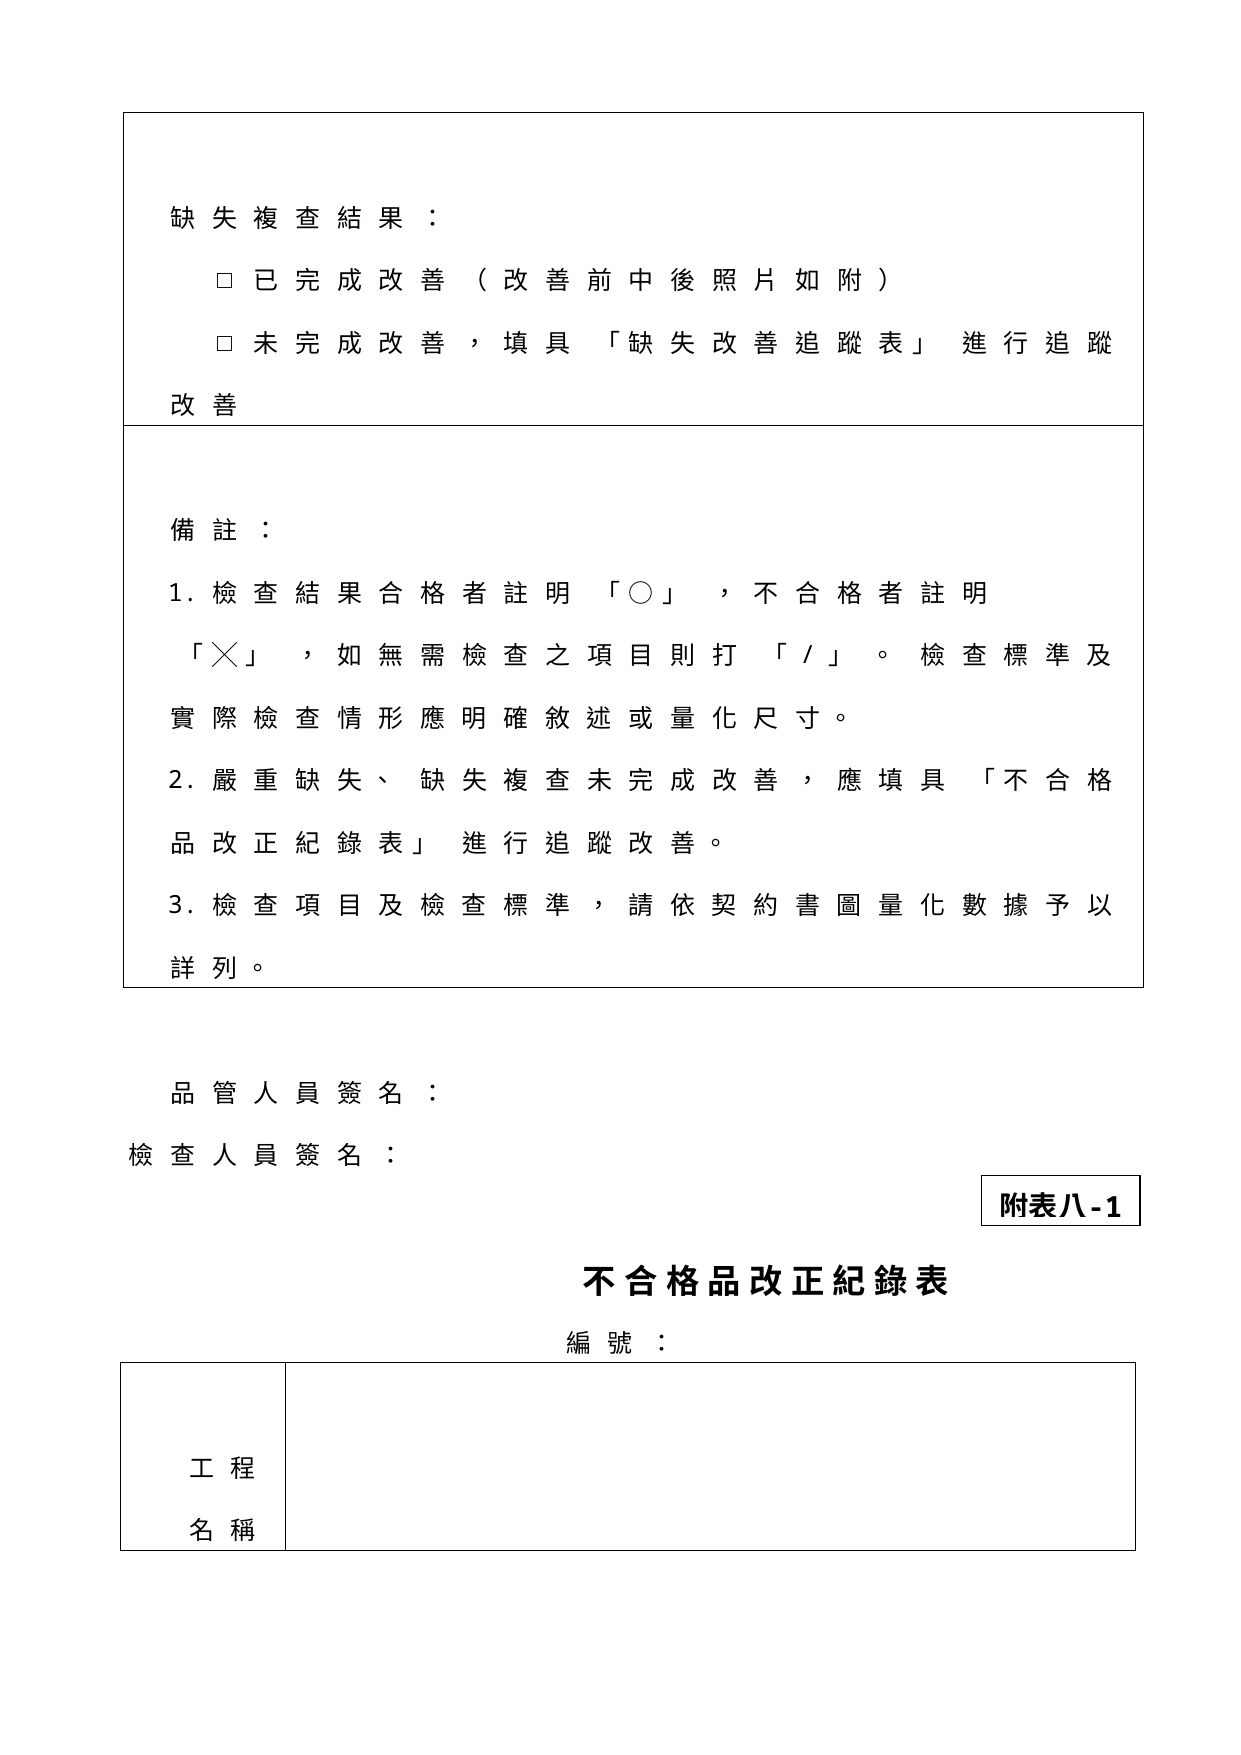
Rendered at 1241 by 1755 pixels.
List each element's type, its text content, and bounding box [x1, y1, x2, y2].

table_header 工程名稱 [121, 1363, 285, 1550]
table_cell 缺失複查結果： □已完成改善（改善前中後照片如附） □未完成改善，填具「缺失改善追蹤表」進行追蹤改善 [124, 113, 1143, 425]
text 不合格品改正紀錄表 編號： [120, 1237, 1120, 1362]
text 附表八-1 [997, 1184, 1124, 1217]
table_cell 備註： 1.檢查結果合格者註明「○」，不合格者註明「╳」，如無需檢查之項目則打「/」。檢查標準及實際檢查情形應明確敘述或量化尺寸。 2.嚴重缺失、缺失複查未完成改善，應填具「不合格品改正紀錄表」進行追蹤改善。 3.檢查項目及檢查標準，請依契約書圖量化數據予以詳列。 [124, 426, 1143, 987]
table_header [286, 1363, 1135, 1550]
text 品管人員簽名： 檢查人員簽名： [120, 1050, 1120, 1175]
